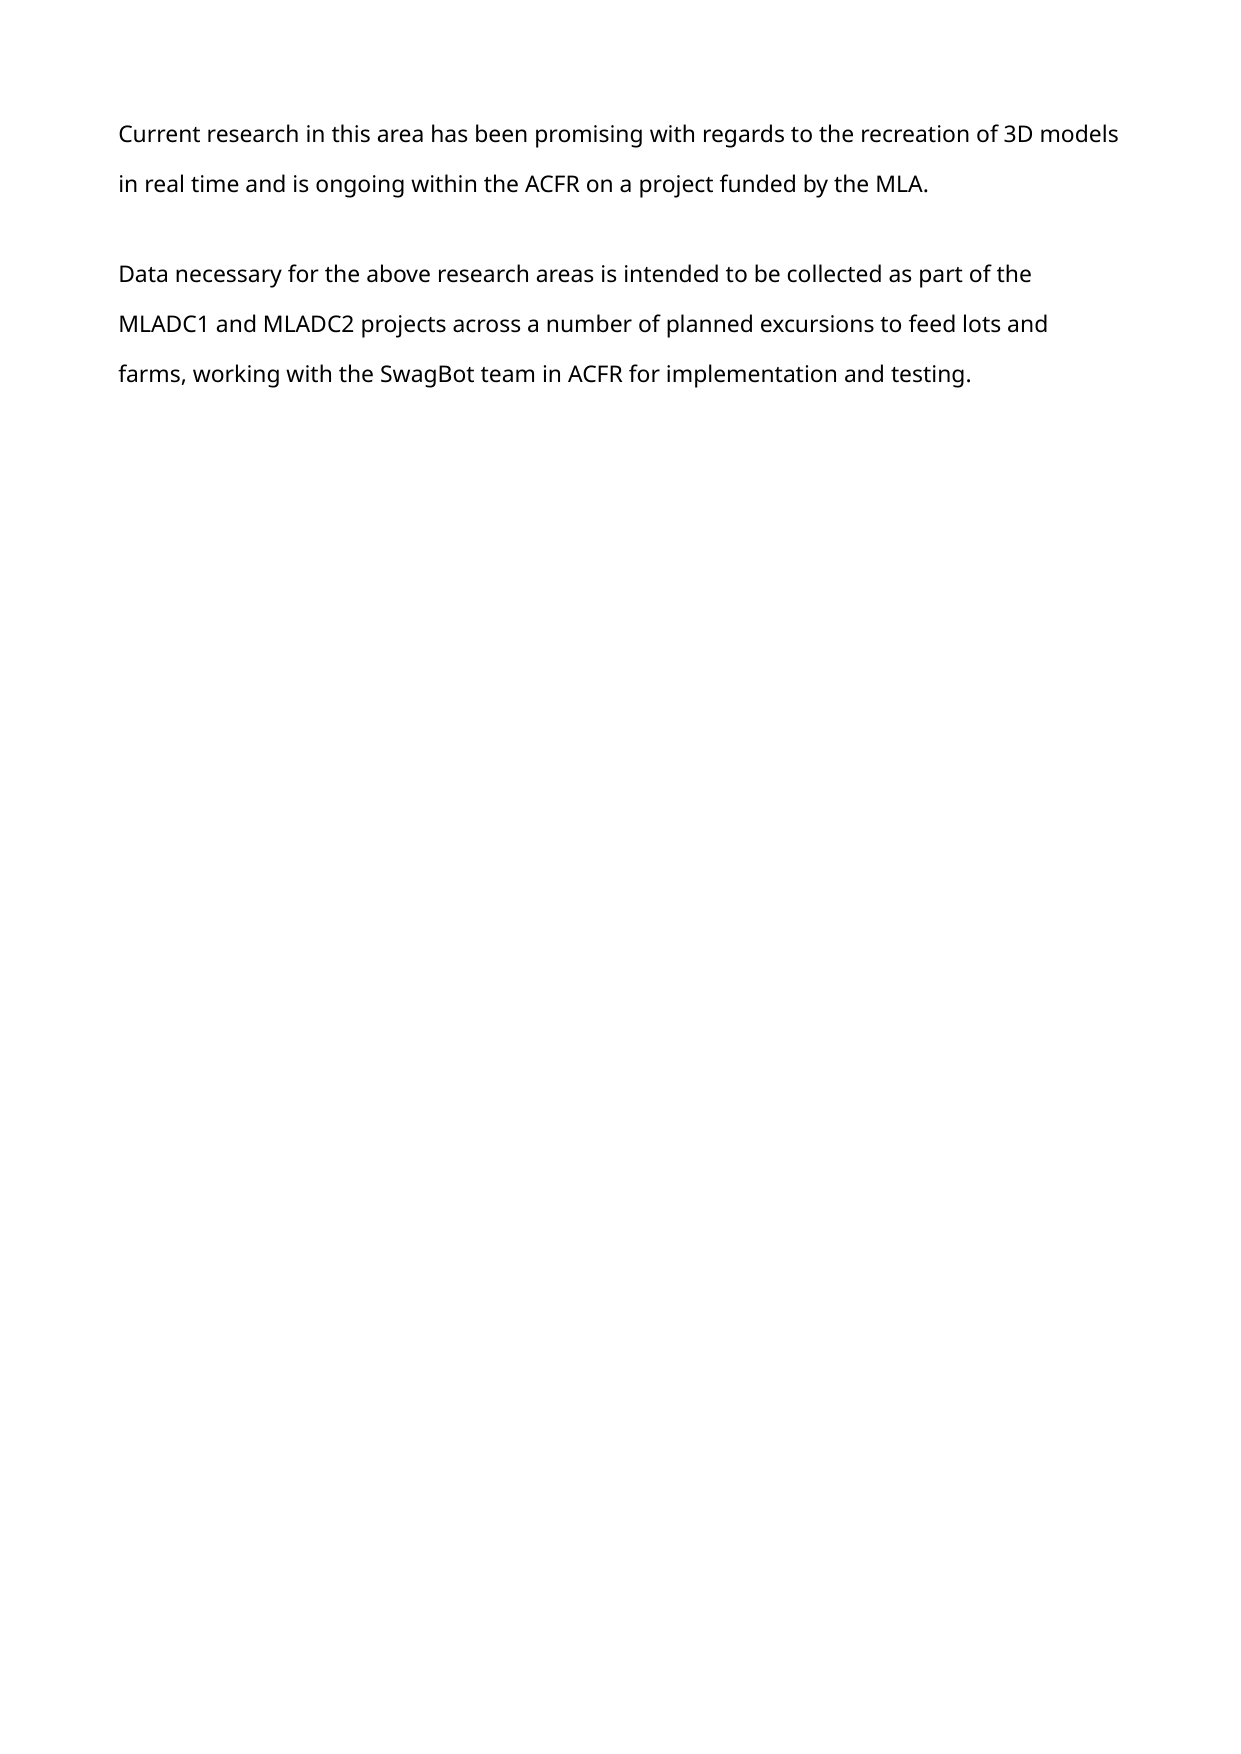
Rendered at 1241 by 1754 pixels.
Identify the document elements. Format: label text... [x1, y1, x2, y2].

text Data necessary for the above research areas is intended to be collected as part of the MLADC1 and MLADC2 projects across a number of planned excursions to feed lots and farms, working with the SwagBot team in ACFR for implementation and testing. [118, 258, 1122, 390]
text Current research in this area has been promising with regards to the recreation of 3D models in real time and is ongoing within the ACFR on a project funded by the MLA. [118, 118, 1122, 199]
